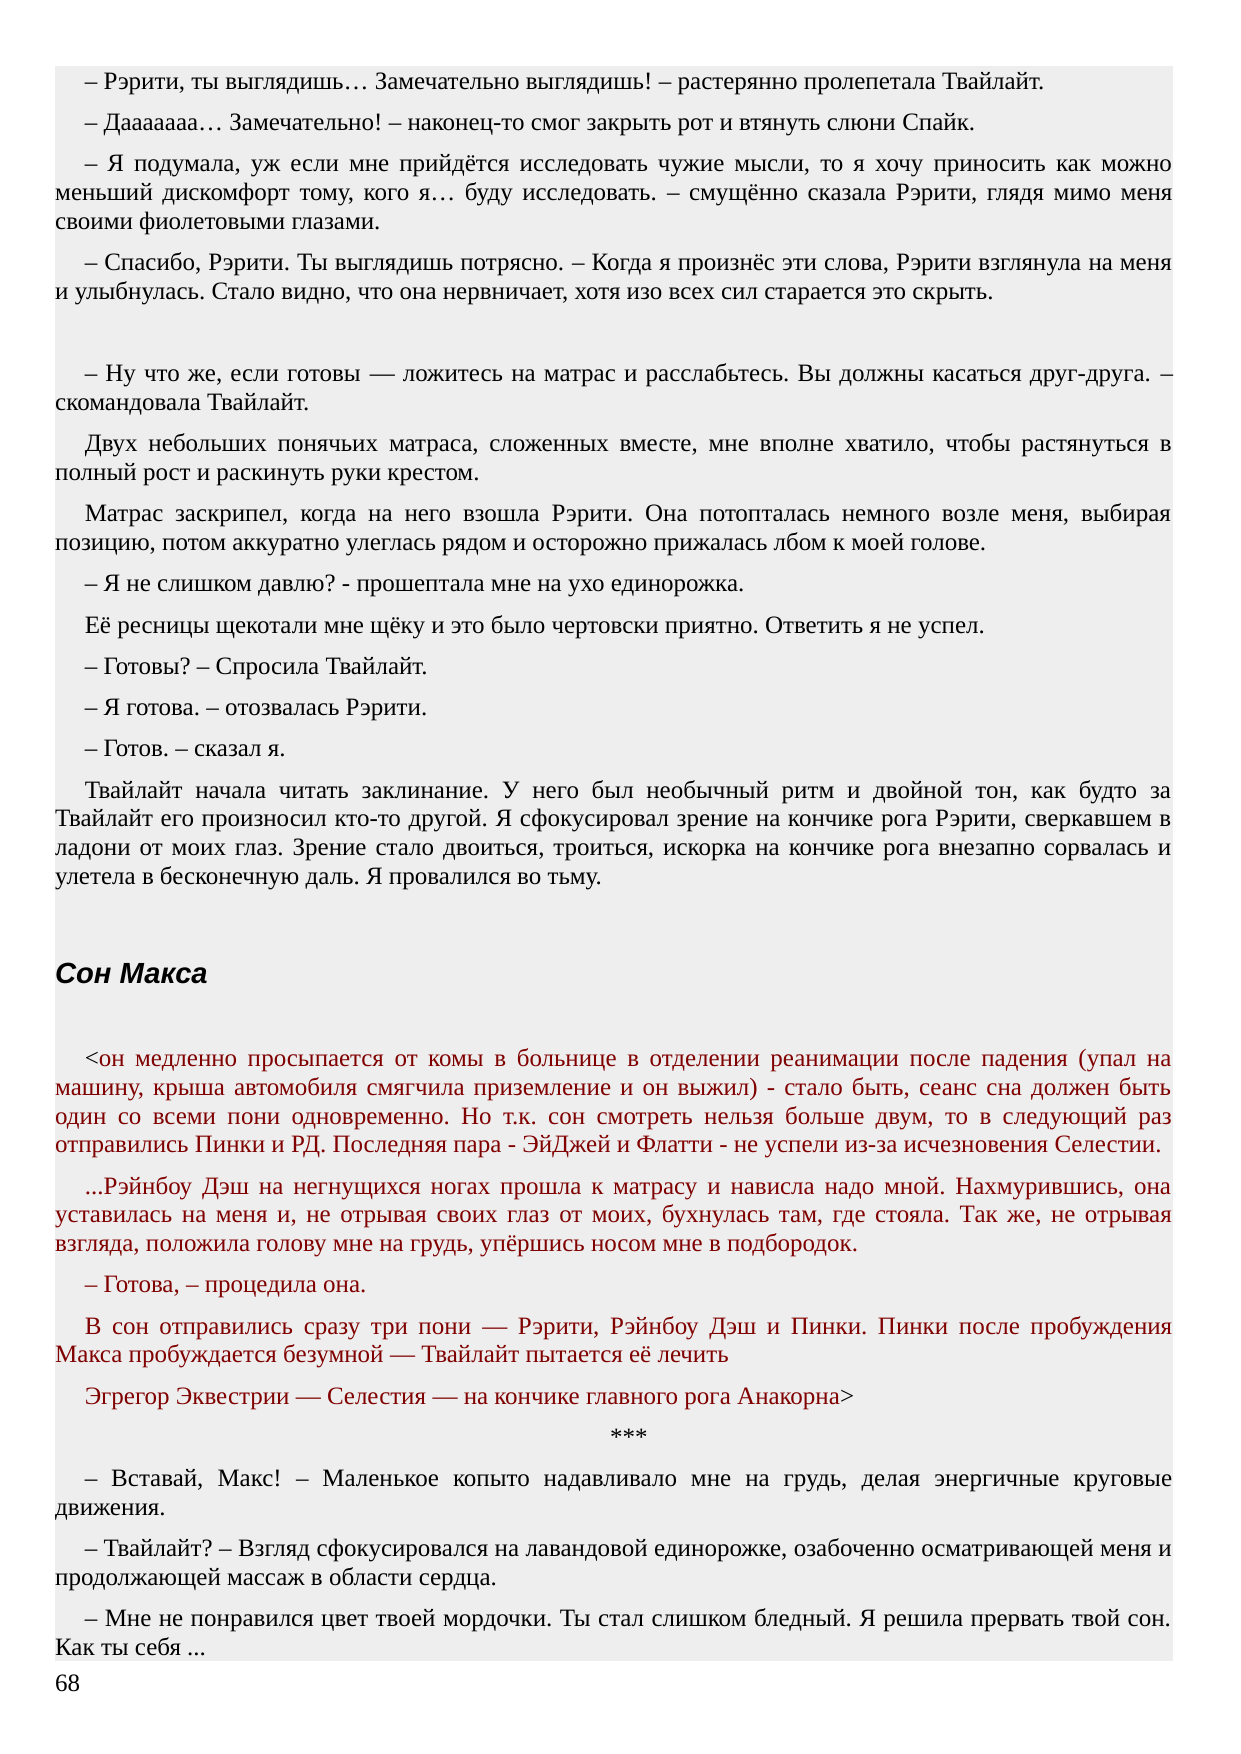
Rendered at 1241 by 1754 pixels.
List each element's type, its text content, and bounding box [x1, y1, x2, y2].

text В сон отправились сразу три пони — Рэрити, Рэйнбоу Дэш и Пинки. Пинки после пробуждения Макса пробуждается безумной — Твайлайт пытается её лечить [55, 1311, 1173, 1368]
text ...Рэйнбоу Дэш на негнущихся ногах прошла к матрасу и нависла надо мной. Нахмурившись, она уставилась на меня и, не отрывая своих глаз от моих, бухнулась там, где стояла. Так же, не отрывая взгляда, положила голову мне на грудь, упёршись носом мне в подбородок. [55, 1171, 1173, 1257]
text – Вставай, Макс! – Маленькое копыто надавливало мне на грудь, делая энергичные круговые движения. [55, 1463, 1173, 1521]
text Матрас заскрипел, когда на него взошла Рэрити. Она потопталась немного возле меня, выбирая позицию, потом аккуратно улеглась рядом и осторожно прижалась лбом к моей голове. [55, 498, 1173, 556]
text – Готов. – сказал я. [55, 733, 1173, 762]
text <он медленно просыпается от комы в больнице в отделении реанимации после падения (упал на машину, крыша автомобиля смягчила приземление и он выжил) - стало быть, сеанс сна должен быть один со всеми пони одновременно. Но т.к. сон смотреть нельзя больше двум, то в следующий раз отправились Пинки и РД. Последняя пара - ЭйДжей и Флатти - не успели из-за исчезновения Селестии. [55, 1043, 1173, 1158]
text *** [55, 1422, 1173, 1451]
text – Дааааааа… Замечательно! – наконец-то смог закрыть рот и втянуть слюни Спайк. [55, 107, 1173, 136]
text – Готова, – процедила она. [55, 1269, 1173, 1298]
text – Спасибо, Рэрити. Ты выглядишь потрясно. – Когда я произнёс эти слова, Рэрити взглянула на меня и улыбнулась. Стало видно, что она нервничает, хотя изо всех сил старается это скрыть. [55, 247, 1173, 305]
text Твайлайт начала читать заклинание. У него был необычный ритм и двойной тон, как будто за Твайлайт его произносил кто-то другой. Я сфокусировал зрение на кончике рога Рэрити, сверкавшем в ладони от моих глаз. Зрение стало двоиться, троиться, искорка на кончике рога внезапно сорвалась и улетела в бесконечную даль. Я провалился во тьму. [55, 775, 1173, 890]
text – Ну что же, если готовы — ложитесь на матрас и расслабьтесь. Вы должны касаться друг-друга. – скомандовала Твайлайт. [55, 358, 1173, 416]
text – Готовы? – Спросила Твайлайт. [55, 651, 1173, 680]
subtitle Сон Макса [55, 956, 1173, 989]
text Эгрегор Эквестрии — Селестия — на кончике главного рога Анакорна> [55, 1381, 1173, 1409]
text – Я подумала, уж если мне прийдётся исследовать чужие мысли, то я хочу приносить как можно меньший дискомфорт тому, кого я… буду исследовать. – смущённо сказала Рэрити, глядя мимо меня своими фиолетовыми глазами. [55, 148, 1173, 235]
text – Твайлайт? – Взгляд сфокусировался на лавандовой единорожке, озабоченно осматривающей меня и продолжающей массаж в области сердца. [55, 1533, 1173, 1591]
text – Я готова. – отозвалась Рэрити. [55, 692, 1173, 721]
text Двух небольших понячьих матраса, сложенных вместе, мне вполне хватило, чтобы растянуться в полный рост и раскинуть руки крестом. [55, 428, 1173, 486]
text – Я не слишком давлю? - прошептала мне на ухо единорожка. [55, 568, 1173, 597]
text Её ресницы щекотали мне щёку и это было чертовски приятно. Ответить я не успел. [55, 610, 1173, 638]
text – Рэрити, ты выглядишь… Замечательно выглядишь! – растерянно пролепетала Твайлайт. [55, 66, 1173, 95]
text – Мне не понравился цвет твоей мордочки. Ты стал слишком бледный. Я решила прервать твой сон. Как ты себя ... [55, 1603, 1173, 1661]
